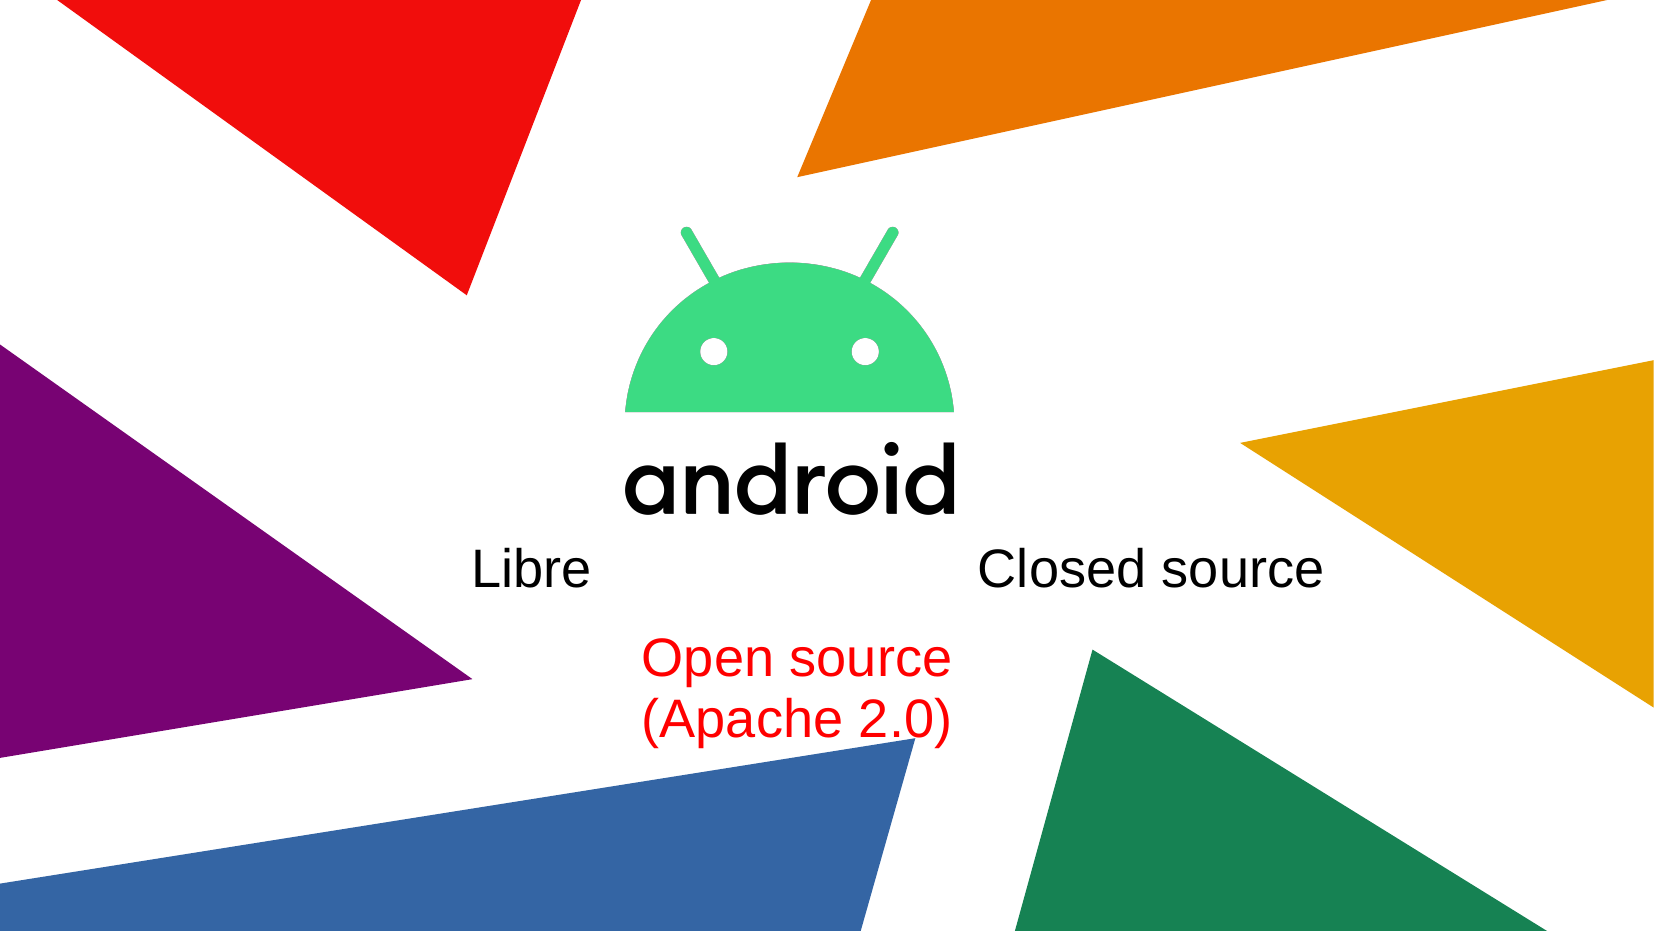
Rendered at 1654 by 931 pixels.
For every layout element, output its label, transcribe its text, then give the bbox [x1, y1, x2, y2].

picture [575, 177, 1004, 563]
text_box Closed source [885, 531, 1418, 607]
text_box Open source (Apache 2.0) [531, 620, 1063, 756]
text_box Libre [265, 531, 798, 607]
